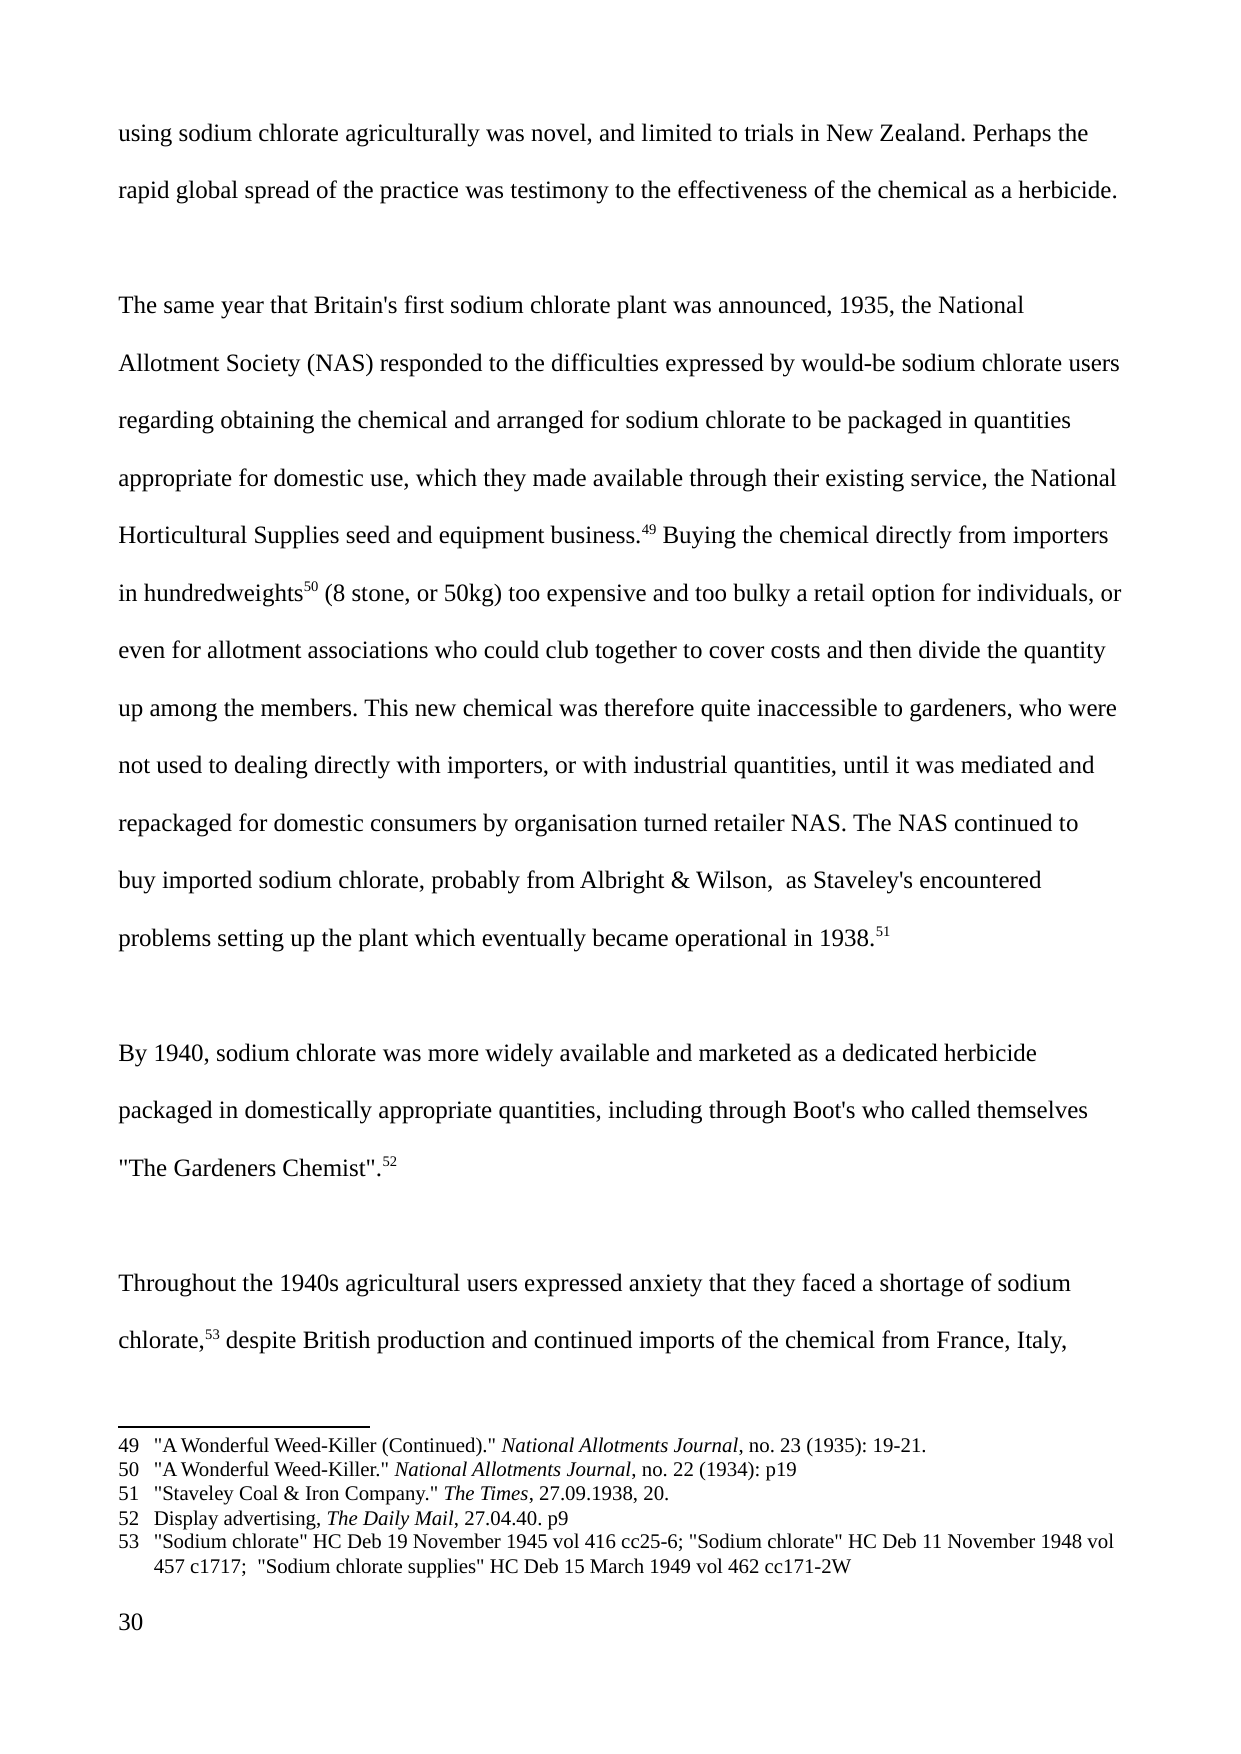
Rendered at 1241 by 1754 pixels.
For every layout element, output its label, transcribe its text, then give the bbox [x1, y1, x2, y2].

text By 1940, sodium chlorate was more widely available and marketed as a dedicated herbicide packaged in domestically appropriate quantities, including through Boot's who called themselves "The Gardeners Chemist". [118, 1038, 1122, 1182]
text Throughout the 1940s agricultural users expressed anxiety that they faced a shortage of sodium chlorate, despite British production and continued imports of the chemical from France, Italy, [118, 1268, 1122, 1354]
text using sodium chlorate agriculturally was novel, and limited to trials in New Zealand. Perhaps the rapid global spread of the practice was testimony to the effectiveness of the chemical as a herbicide. [118, 118, 1122, 204]
text Display advertising, The Daily Mail, 27.04.40. p9 [118, 1505, 1122, 1529]
text "A Wonderful Weed-Killer." National Allotments Journal, no. 22 (1934): p19 [118, 1457, 1122, 1481]
text The same year that Britain's first sodium chlorate plant was announced, 1935, the National Allotment Society (NAS) responded to the difficulties expressed by would-be sodium chlorate users regarding obtaining the chemical and arranged for sodium chlorate to be packaged in quantities appropriate for domestic use, which they made available through their existing service, the National Horticultural Supplies seed and equipment business. Buying the chemical directly from importers in hundredweights (8 stone, or 50kg) too expensive and too bulky a retail option for individuals, or even for allotment associations who could club together to cover costs and then divide the quantity up among the members. This new chemical was therefore quite inaccessible to gardeners, who were not used to dealing directly with importers, or with industrial quantities, until it was mediated and repackaged for domestic consumers by organisation turned retailer NAS. The NAS continued to buy imported sodium chlorate, probably from Albright & Wilson, as Staveley's encountered problems setting up the plant which eventually became operational in 1938. [118, 291, 1122, 952]
text "A Wonderful Weed-Killer (Continued)." National Allotments Journal, no. 23 (1935): 19-21. [118, 1433, 1122, 1457]
text "Staveley Coal & Iron Company." The Times, 27.09.1938, 20. [118, 1481, 1122, 1505]
text "Sodium chlorate" HC Deb 19 November 1945 vol 416 cc25-6; "Sodium chlorate" HC Deb 11 November 1948 vol 457 c1717; "Sodium chlorate supplies" HC Deb 15 March 1949 vol 462 cc171-2W [118, 1529, 1122, 1578]
